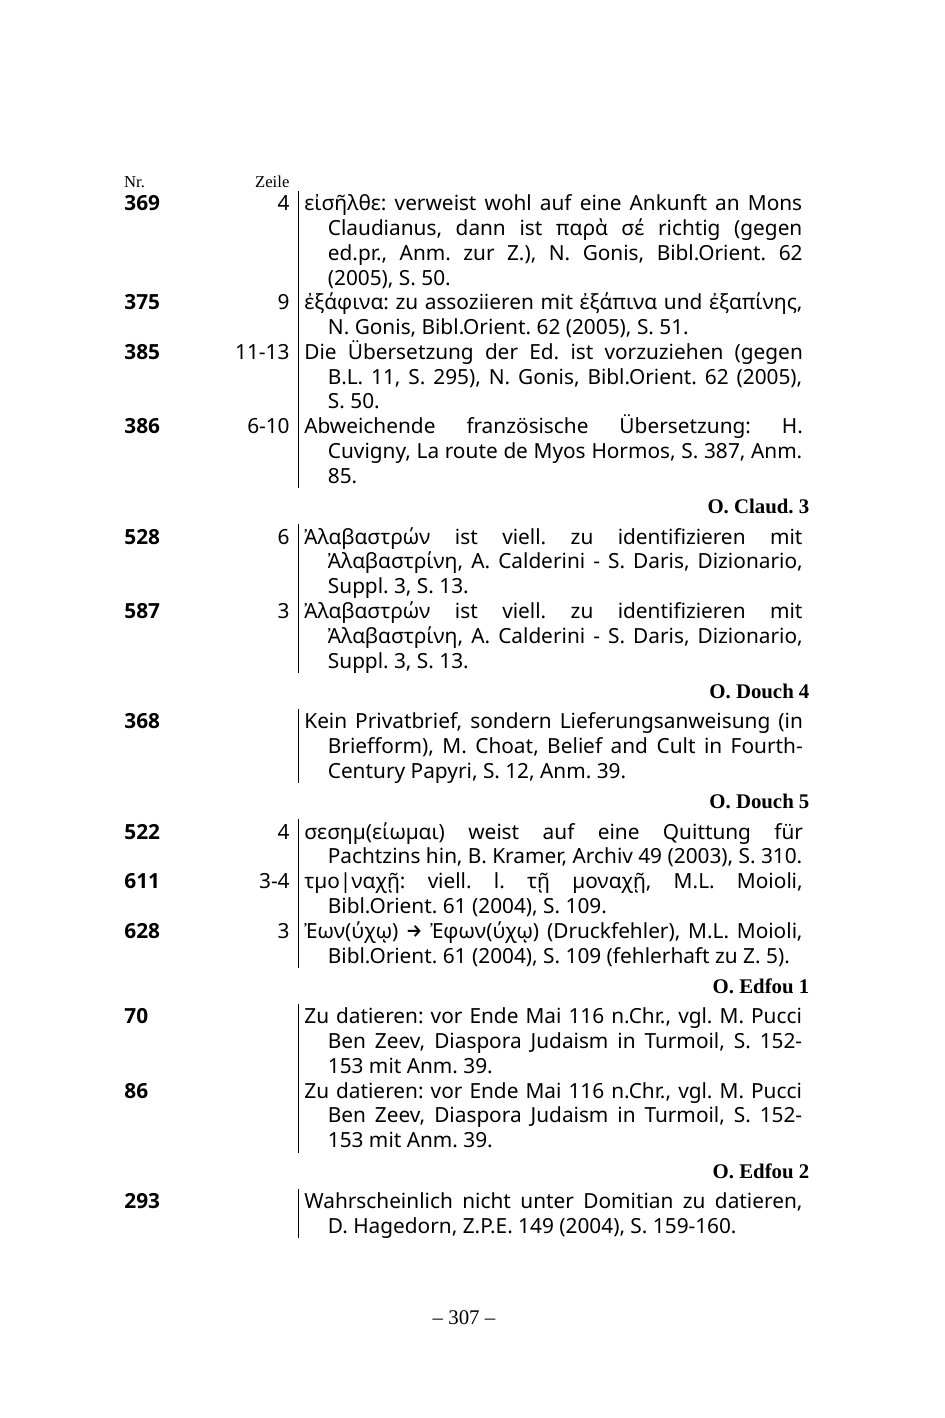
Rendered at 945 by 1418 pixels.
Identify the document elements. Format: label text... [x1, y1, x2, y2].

table_header Zu datieren: vor Ende Mai 116 n.Chr., vgl. M. Pucci Ben Zeev, Diaspora Judaism in Turmoil, S. 152-153 mit Anm. 39. [299, 1004, 809, 1078]
table_header 4 [207, 819, 298, 869]
table_header 522 [118, 819, 207, 869]
table_cell Ἐων(ύχῳ) → Ἐφων(ύχῳ) (Druckfehler), M.L. Moioli, Bibl.Orient. 61 (2004), S. 109 (fehlerhaft zu Z. 5). [299, 919, 809, 968]
table_header 368 [118, 709, 298, 783]
table_cell Ἀλαβαστρών ist viell. zu identifizieren mit Ἀλαβαστρίνη, A. Calderini - S. Daris, Dizionario, Suppl. 3, S. 13. [299, 599, 809, 673]
table_cell 385 [118, 340, 207, 414]
table_cell 375 [118, 290, 207, 339]
table_header 6 [207, 524, 298, 599]
table_cell 9 [207, 290, 298, 339]
table_cell Die Übersetzung der Ed. ist vorzuziehen (gegen B.L. 11, S. 295), N. Gonis, Bibl.Orient. 62 (2005), S. 50. [299, 340, 809, 414]
table_cell 611 [118, 869, 207, 918]
table_cell 386 [118, 414, 207, 488]
table_header Ἀλαβαστρών ist viell. zu identifizieren mit Ἀλαβαστρίνη, A. Calderini - S. Daris, Dizionario, Suppl. 3, S. 13. [299, 524, 809, 599]
table_cell 628 [118, 919, 207, 968]
table_header Kein Privatbrief, sondern Lieferungsanweisung (in Briefform), M. Choat, Belief and Cult in Fourth-Century Papyri, S. 12, Anm. 39. [299, 709, 809, 783]
table_header 70 [118, 1004, 298, 1078]
table_header 528 [118, 524, 207, 599]
table_cell Zu datieren: vor Ende Mai 116 n.Chr., vgl. M. Pucci Ben Zeev, Diaspora Judaism in Turmoil, S. 152-153 mit Anm. 39. [299, 1078, 809, 1153]
subtitle O. Douch 4 [118, 679, 809, 703]
table_cell 587 [118, 599, 207, 673]
table_cell 369 [118, 191, 207, 290]
table_cell 11-13 [207, 340, 298, 414]
table_cell 3 [207, 919, 298, 968]
table_cell 4 [207, 191, 298, 290]
subtitle O. Edfou 1 [118, 974, 809, 998]
table_cell 6-10 [207, 414, 298, 488]
table_cell 3 [207, 599, 298, 673]
table_cell 86 [118, 1078, 298, 1153]
table_header σεσημ(είωμαι) weist auf eine Quittung für Pachtzins hin, B. Kramer, Archiv 49 (2003), S. 310. [299, 819, 809, 869]
table_header Wahrscheinlich nicht unter Domitian zu datieren, D. Hagedorn, Z.P.E. 149 (2004), S. 159-160. [299, 1189, 809, 1238]
subtitle O. Douch 5 [118, 789, 809, 813]
table_cell ἐξάφινα: zu assoziieren mit ἐξάπινα und ἐξαπίνης, N. Gonis, Bibl.Orient. 62 (2005), S. 51. [299, 290, 809, 339]
subtitle O. Edfou 2 [118, 1159, 809, 1183]
table_cell τμο|ναχῇ: viell. l. τῇ μοναχῇ, M.L. Moioli, Bibl.Orient. 61 (2004), S. 109. [299, 869, 809, 918]
table_cell εἰσῆλθε: verweist wohl auf eine Ankunft an Mons Claudianus, dann ist παρὰ σέ richtig (gegen ed.pr., Anm. zur Z.), N. Gonis, Bibl.Orient. 62 (2005), S. 50. [299, 191, 809, 290]
table_cell Abweichende französische Übersetzung: H. Cuvigny, La route de Myos Hormos, S. 387, Anm. 85. [299, 414, 809, 488]
subtitle O. Claud. 3 [118, 494, 809, 518]
table_header 293 [118, 1189, 298, 1238]
table_cell 3-4 [207, 869, 298, 918]
